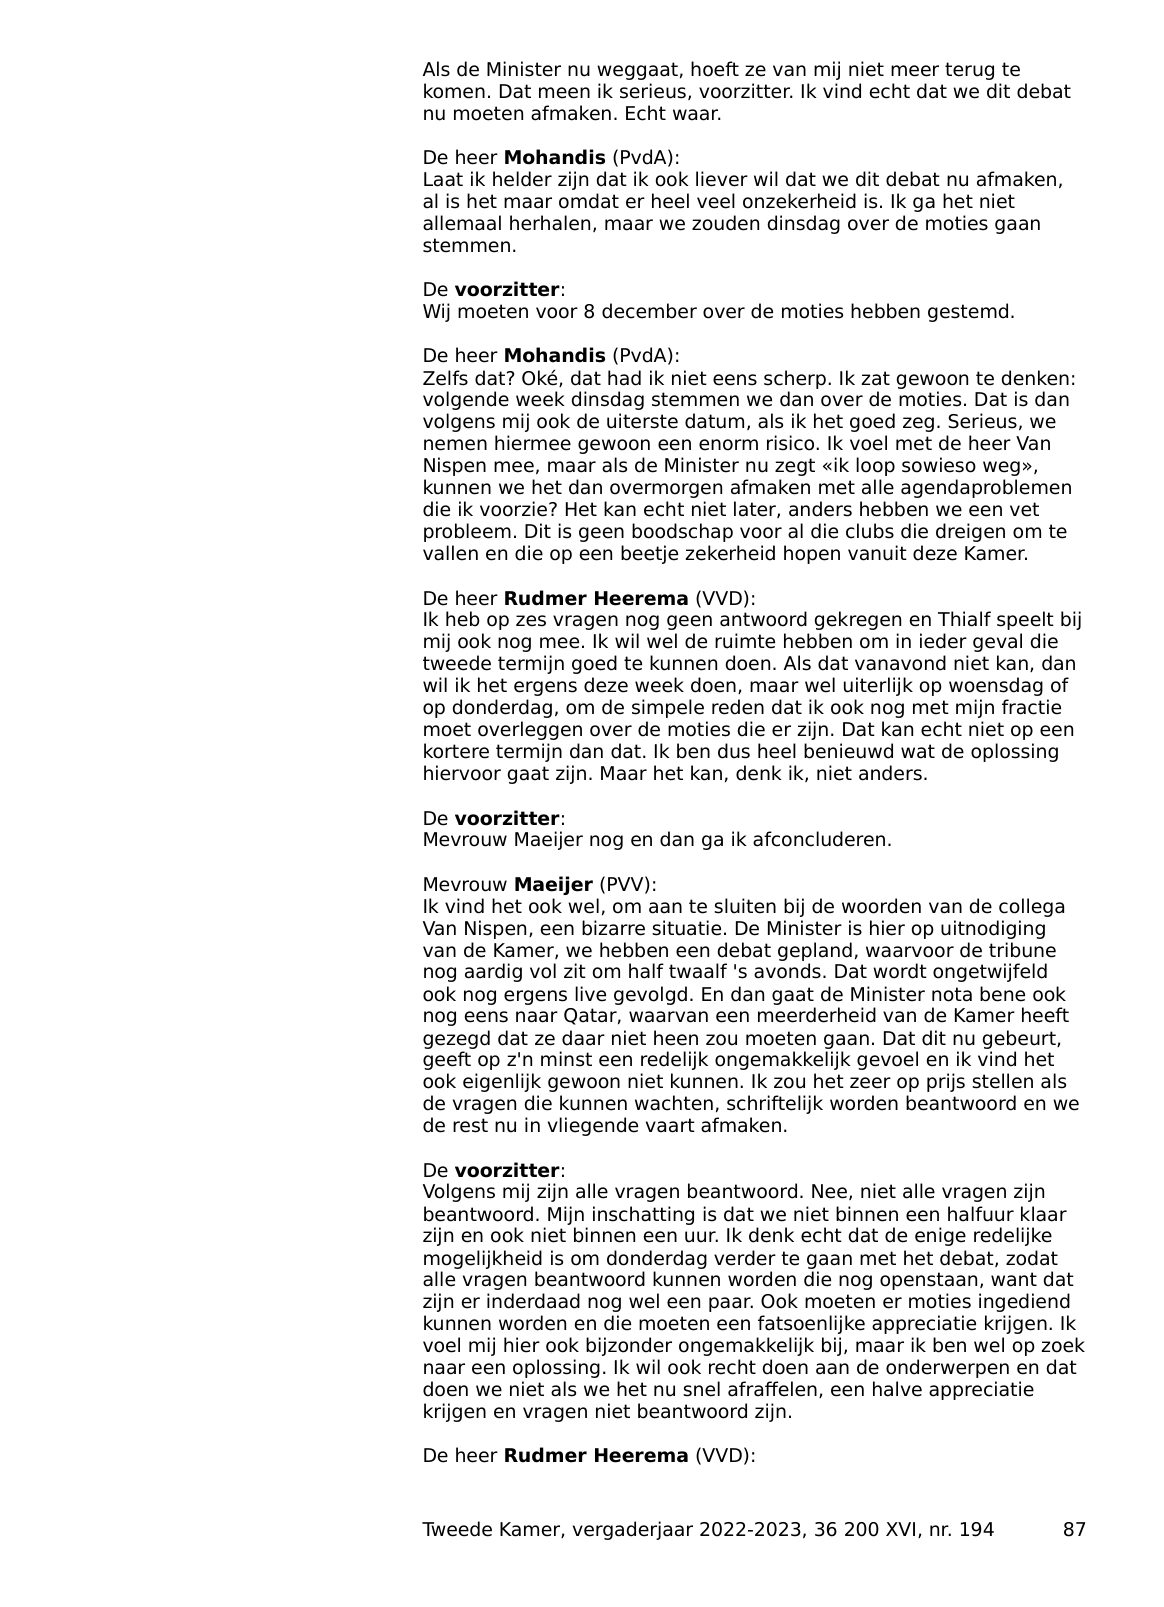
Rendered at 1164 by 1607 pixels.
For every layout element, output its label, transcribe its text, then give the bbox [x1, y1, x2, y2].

text Zelfs dat? Oké, dat had ik niet eens scherp. Ik zat gewoon te denken: volgende week dinsdag stemmen we dan over de moties. Dat is dan volgens mij ook de uiterste datum, als ik het goed zeg. Serieus, we nemen hiermee gewoon een enorm risico. Ik voel met de heer Van Nispen mee, maar als de Minister nu zegt «ik loop sowieso weg», kunnen we het dan overmorgen afmaken met alle agendaproblemen die ik voorzie? Het kan echt niet later, anders hebben we een vet probleem. Dit is geen boodschap voor al die clubs die dreigen om te vallen en die op een beetje zekerheid hopen vanuit deze Kamer. [422, 367, 1087, 565]
text De heer Rudmer Heerema (VVD): [422, 587, 1087, 609]
text Als de Minister nu weggaat, hoeft ze van mij niet meer terug te komen. Dat meen ik serieus, voorzitter. Ik vind echt dat we dit debat nu moeten afmaken. Echt waar. [422, 59, 1087, 125]
text Ik heb op zes vragen nog geen antwoord gekregen en Thialf speelt bij mij ook nog mee. Ik wil wel de ruimte hebben om in ieder geval die tweede termijn goed te kunnen doen. Als dat vanavond niet kan, dan wil ik het ergens deze week doen, maar wel uiterlijk op woensdag of op donderdag, om de simpele reden dat ik ook nog met mijn fractie moet overleggen over de moties die er zijn. Dat kan echt niet op een kortere termijn dan dat. Ik ben dus heel benieuwd wat de oplossing hiervoor gaat zijn. Maar het kan, denk ik, niet anders. [422, 609, 1087, 785]
text De heer Rudmer Heerema (VVD): [422, 1445, 1087, 1467]
text Mevrouw Maeijer nog en dan ga ik afconcluderen. [422, 829, 1087, 851]
text Volgens mij zijn alle vragen beantwoord. Nee, niet alle vragen zijn beantwoord. Mijn inschatting is dat we niet binnen een halfuur klaar zijn en ook niet binnen een uur. Ik denk echt dat de enige redelijke mogelijkheid is om donderdag verder te gaan met het debat, zodat alle vragen beantwoord kunnen worden die nog openstaan, want dat zijn er inderdaad nog wel een paar. Ook moeten er moties ingediend kunnen worden en die moeten een fatsoenlijke appreciatie krijgen. Ik voel mij hier ook bijzonder ongemakkelijk bij, maar ik ben wel op zoek naar een oplossing. Ik wil ook recht doen aan de onderwerpen en dat doen we niet als we het nu snel afraffelen, een halve appreciatie krijgen en vragen niet beantwoord zijn. [422, 1181, 1087, 1423]
text Ik vind het ook wel, om aan te sluiten bij de woorden van de collega Van Nispen, een bizarre situatie. De Minister is hier op uitnodiging van de Kamer, we hebben een debat gepland, waarvoor de tribune nog aardig vol zit om half twaalf 's avonds. Dat wordt ongetwijfeld ook nog ergens live gevolgd. En dan gaat de Minister nota bene ook nog eens naar Qatar, waarvan een meerderheid van de Kamer heeft gezegd dat ze daar niet heen zou moeten gaan. Dat dit nu gebeurt, geeft op z'n minst een redelijk ongemakkelijk gevoel en ik vind het ook eigenlijk gewoon niet kunnen. Ik zou het zeer op prijs stellen als de vragen die kunnen wachten, schriftelijk worden beantwoord en we de rest nu in vliegende vaart afmaken. [422, 896, 1087, 1137]
text Mevrouw Maeijer (PVV): [422, 873, 1087, 896]
text De heer Mohandis (PvdA): [422, 147, 1087, 169]
text Laat ik helder zijn dat ik ook liever wil dat we dit debat nu afmaken, al is het maar omdat er heel veel onzekerheid is. Ik ga het niet allemaal herhalen, maar we zouden dinsdag over de moties gaan stemmen. [422, 169, 1087, 257]
text De voorzitter: [422, 1159, 1087, 1181]
text De voorzitter: [422, 279, 1087, 301]
text Wij moeten voor 8 december over de moties hebben gestemd. [422, 301, 1087, 323]
text De heer Mohandis (PvdA): [422, 345, 1087, 367]
text De voorzitter: [422, 807, 1087, 829]
